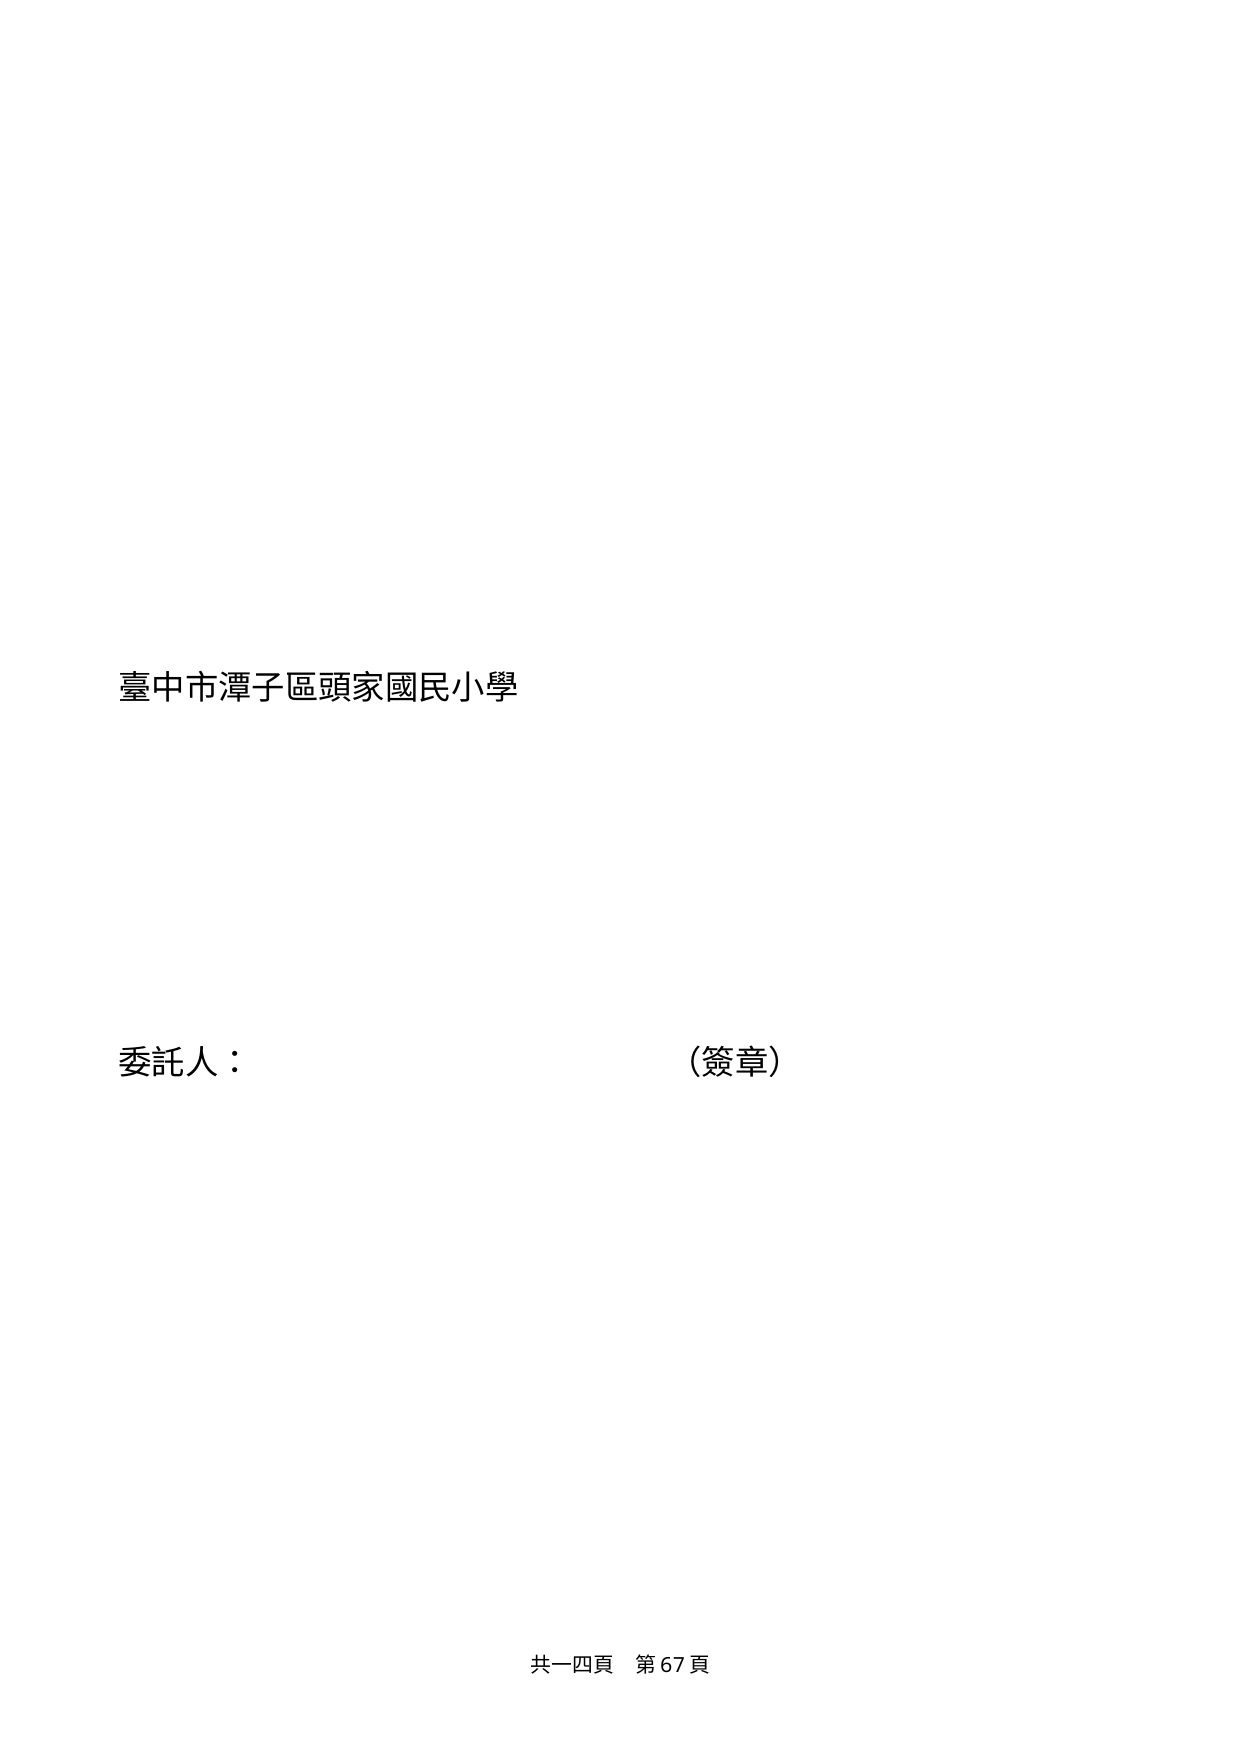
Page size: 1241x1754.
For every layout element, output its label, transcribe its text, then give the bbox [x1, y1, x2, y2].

text 委託人： （簽章） [118, 1018, 1122, 1081]
text 臺中市潭子區頭家國民小學 [118, 643, 1122, 706]
